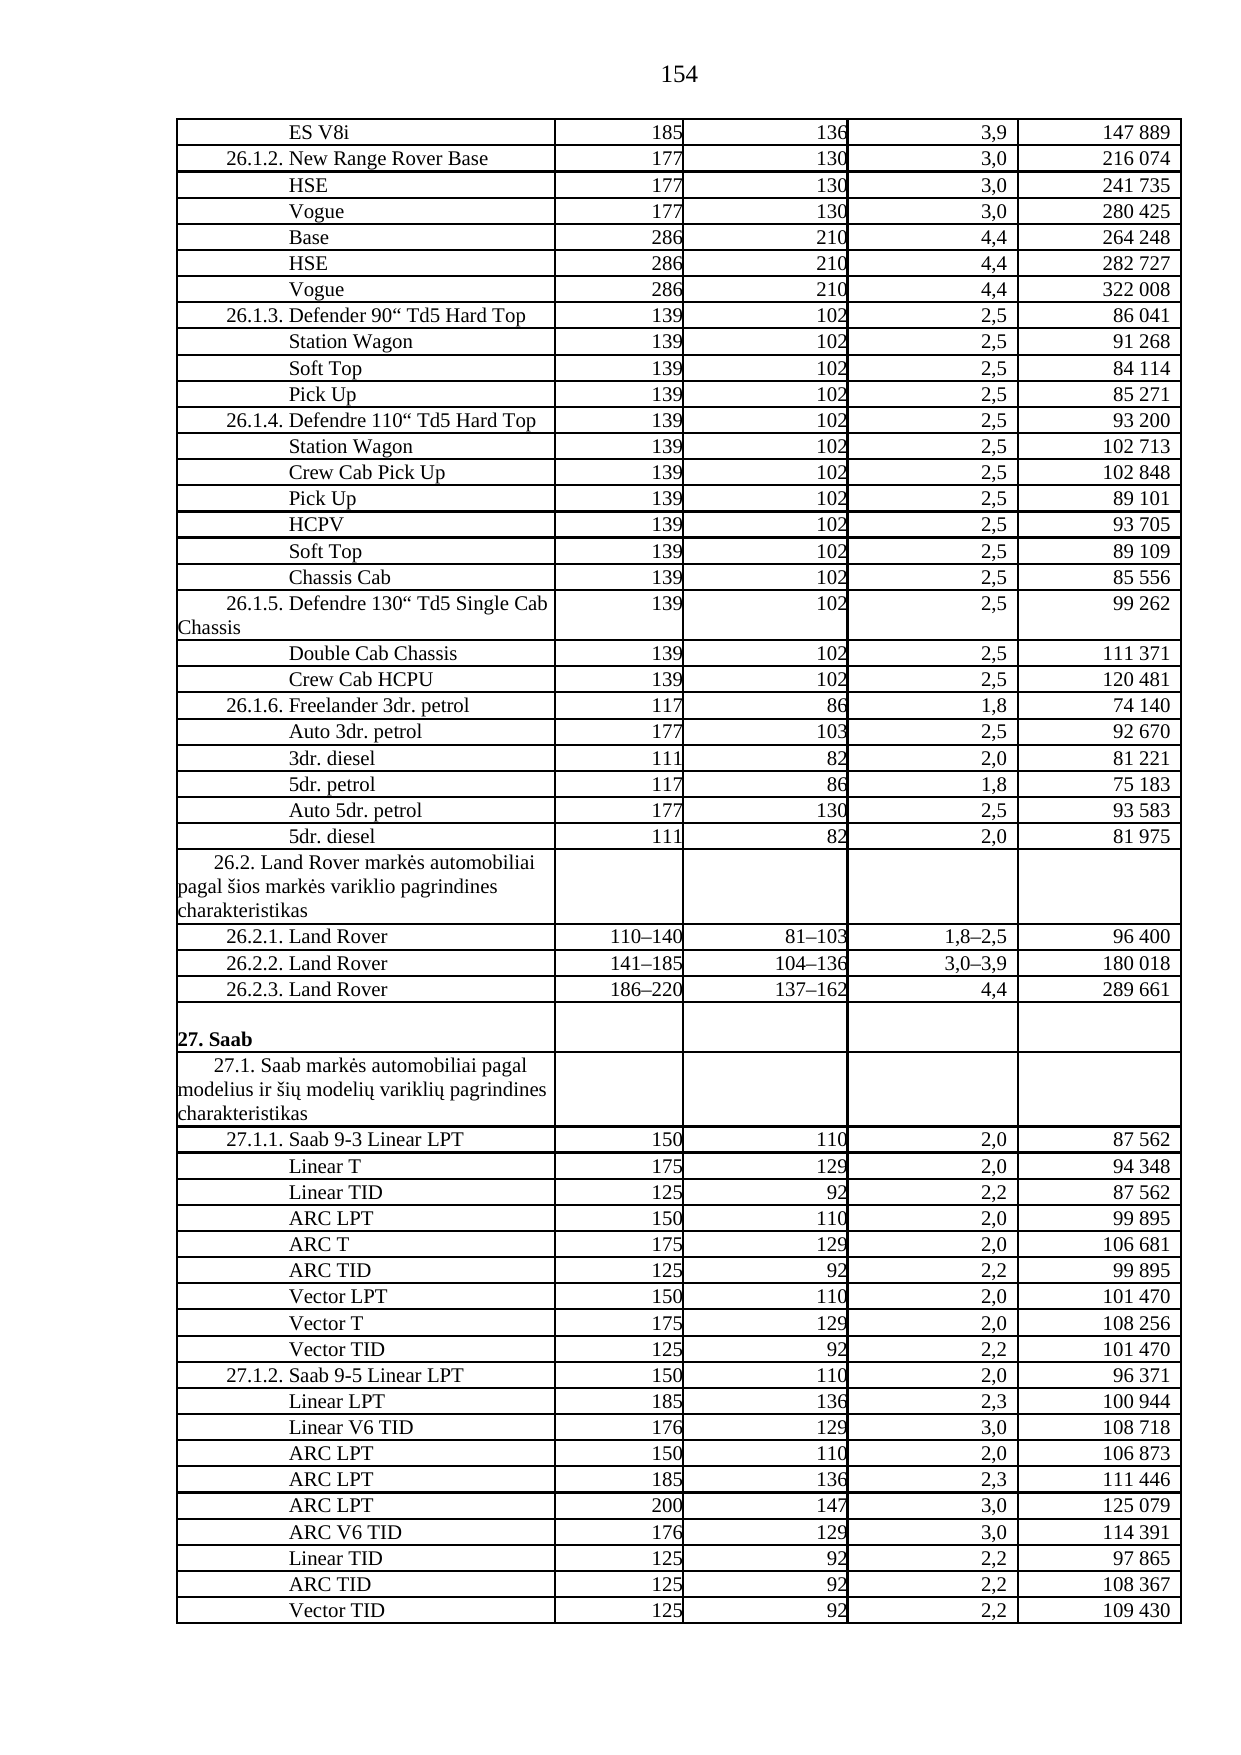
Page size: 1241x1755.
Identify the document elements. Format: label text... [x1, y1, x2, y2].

table_cell 99 895 [1019, 1206, 1180, 1230]
table_cell 177 [556, 146, 682, 170]
table_cell 129 [684, 1232, 846, 1256]
table_cell 2,5 [849, 460, 1017, 484]
table_cell 117 [556, 772, 682, 796]
table_cell 139 [556, 356, 682, 379]
table_cell 2,2 [849, 1337, 1017, 1361]
table_cell 2,2 [849, 1180, 1017, 1204]
table_cell 2,5 [849, 486, 1017, 510]
table_cell 92 670 [1019, 720, 1180, 743]
table_cell 129 [684, 1520, 846, 1544]
table_cell 89 109 [1019, 539, 1180, 563]
table_cell 137–162 [684, 977, 846, 1001]
table_cell 74 140 [1019, 693, 1180, 717]
table_cell 177 [556, 199, 682, 223]
table_cell 130 [684, 199, 846, 223]
table_cell 2,5 [849, 329, 1017, 353]
table_cell 102 [684, 329, 846, 353]
table_cell 150 [556, 1206, 682, 1230]
table_cell 2,2 [849, 1258, 1017, 1282]
table_cell HSE [178, 251, 554, 275]
table_cell 2,5 [849, 434, 1017, 458]
table_cell 2,5 [849, 667, 1017, 691]
table_cell 2,0 [849, 1206, 1017, 1230]
table_cell 85 271 [1019, 382, 1180, 406]
table_cell 177 [556, 173, 682, 197]
table_cell 185 [556, 120, 682, 144]
table_cell 264 248 [1019, 225, 1180, 249]
table_cell 210 [684, 225, 846, 249]
table_cell 120 481 [1019, 667, 1180, 691]
table_cell Soft Top [178, 539, 554, 563]
table_cell 102 848 [1019, 460, 1180, 484]
table_cell 2,5 [849, 408, 1017, 432]
table_cell 139 [556, 303, 682, 327]
table_cell 102 [684, 382, 846, 406]
table_cell 2,5 [849, 565, 1017, 589]
table_cell 93 583 [1019, 798, 1180, 822]
table_cell 125 079 [1019, 1494, 1180, 1517]
table_cell 26.1.4. Defendre 110“ Td5 Hard Top [178, 408, 554, 432]
table_cell Vector T [178, 1310, 554, 1334]
table_cell 3dr. diesel [178, 746, 554, 770]
table_cell 2,0 [849, 1363, 1017, 1387]
table_cell 108 256 [1019, 1310, 1180, 1334]
table_cell 3,0 [849, 1520, 1017, 1544]
table_cell [556, 1053, 682, 1125]
table_cell 27.1.2. Saab 9-5 Linear LPT [178, 1363, 554, 1387]
table_cell 102 [684, 565, 846, 589]
table_cell 125 [556, 1337, 682, 1361]
table_cell 2,3 [849, 1389, 1017, 1413]
table_cell 1,8 [849, 772, 1017, 796]
table_cell 100 944 [1019, 1389, 1180, 1413]
table_cell Chassis Cab [178, 565, 554, 589]
table_cell 97 865 [1019, 1546, 1180, 1570]
table_cell Linear TID [178, 1546, 554, 1570]
table_cell 27. Saab [178, 1003, 554, 1051]
table_cell ARC TID [178, 1572, 554, 1596]
table_cell 82 [684, 824, 846, 848]
table_cell 2,2 [849, 1572, 1017, 1596]
table_cell 26.2. Land Rover markės automobiliai pagal šios markės variklio pagrindines charakteristikas [178, 850, 554, 922]
table_cell ES V8i [178, 120, 554, 144]
table_cell 2,2 [849, 1546, 1017, 1570]
table_cell 102 [684, 513, 846, 536]
table_cell 3,0 [849, 173, 1017, 197]
table_cell Station Wagon [178, 329, 554, 353]
table_cell 4,4 [849, 225, 1017, 249]
table_cell 110–140 [556, 925, 682, 948]
table_cell 92 [684, 1546, 846, 1570]
table_cell 286 [556, 277, 682, 301]
table_cell 125 [556, 1598, 682, 1622]
table_cell 26.2.1. Land Rover [178, 925, 554, 948]
table_cell 2,5 [849, 513, 1017, 536]
table_cell 129 [684, 1154, 846, 1178]
table_cell 175 [556, 1154, 682, 1178]
table_cell 177 [556, 798, 682, 822]
table_cell 92 [684, 1180, 846, 1204]
table_cell HSE [178, 173, 554, 197]
table_cell 2,5 [849, 539, 1017, 563]
table_cell Vogue [178, 199, 554, 223]
table_cell 139 [556, 667, 682, 691]
table_cell Linear V6 TID [178, 1415, 554, 1439]
table_cell 3,9 [849, 120, 1017, 144]
table_cell 139 [556, 539, 682, 563]
table_cell 81–103 [684, 925, 846, 948]
table_cell 110 [684, 1128, 846, 1151]
table_cell 92 [684, 1572, 846, 1596]
table_cell 84 114 [1019, 356, 1180, 379]
table_cell 180 018 [1019, 951, 1180, 975]
table_cell 26.1.3. Defender 90“ Td5 Hard Top [178, 303, 554, 327]
table_cell ARC LPT [178, 1467, 554, 1491]
table_cell Double Cab Chassis [178, 641, 554, 665]
table_cell Vector TID [178, 1598, 554, 1622]
table_cell 26.2.2. Land Rover [178, 951, 554, 975]
table_cell 129 [684, 1310, 846, 1334]
table_cell 150 [556, 1128, 682, 1151]
table_cell 139 [556, 641, 682, 665]
table_cell 139 [556, 591, 682, 639]
table_cell 176 [556, 1415, 682, 1439]
table_cell 2,5 [849, 356, 1017, 379]
table_cell 2,3 [849, 1467, 1017, 1491]
table_cell Pick Up [178, 486, 554, 510]
table_cell 125 [556, 1572, 682, 1596]
table_cell 185 [556, 1467, 682, 1491]
table_cell Vogue [178, 277, 554, 301]
table_cell 106 681 [1019, 1232, 1180, 1256]
table_cell ARC TID [178, 1258, 554, 1282]
table_cell 286 [556, 251, 682, 275]
table_cell 87 562 [1019, 1128, 1180, 1151]
table_cell Vector LPT [178, 1284, 554, 1308]
table_cell 111 446 [1019, 1467, 1180, 1491]
table_cell 200 [556, 1494, 682, 1517]
table_cell 216 074 [1019, 146, 1180, 170]
table_cell 1,8–2,5 [849, 925, 1017, 948]
table_cell 3,0 [849, 1494, 1017, 1517]
table_cell 99 262 [1019, 591, 1180, 639]
table_cell 102 [684, 303, 846, 327]
table_cell 186–220 [556, 977, 682, 1001]
table_cell 111 371 [1019, 641, 1180, 665]
table_cell Crew Cab HCPU [178, 667, 554, 691]
table_cell 93 705 [1019, 513, 1180, 536]
table_cell ARC LPT [178, 1206, 554, 1230]
table_cell 102 713 [1019, 434, 1180, 458]
table_cell [684, 1003, 846, 1051]
table_cell 280 425 [1019, 199, 1180, 223]
table_cell 75 183 [1019, 772, 1180, 796]
table_cell 2,0 [849, 1284, 1017, 1308]
table_cell ARC V6 TID [178, 1520, 554, 1544]
table_cell 4,4 [849, 277, 1017, 301]
table_cell 175 [556, 1232, 682, 1256]
table_cell Pick Up [178, 382, 554, 406]
table_cell [849, 850, 1017, 922]
table_cell 289 661 [1019, 977, 1180, 1001]
table_cell 139 [556, 329, 682, 353]
table_cell 210 [684, 251, 846, 275]
table_cell 3,0 [849, 146, 1017, 170]
table_cell 117 [556, 693, 682, 717]
table_cell 96 400 [1019, 925, 1180, 948]
table_cell Crew Cab Pick Up [178, 460, 554, 484]
table_cell 99 895 [1019, 1258, 1180, 1282]
table_cell 130 [684, 146, 846, 170]
table_cell ARC LPT [178, 1494, 554, 1517]
table_cell 96 371 [1019, 1363, 1180, 1387]
table_cell 2,2 [849, 1598, 1017, 1622]
table_cell 241 735 [1019, 173, 1180, 197]
table_cell 102 [684, 460, 846, 484]
table_cell 92 [684, 1337, 846, 1361]
table_cell 102 [684, 408, 846, 432]
table_cell Linear T [178, 1154, 554, 1178]
table_cell 109 430 [1019, 1598, 1180, 1622]
table_cell 175 [556, 1310, 682, 1334]
table_cell 147 [684, 1494, 846, 1517]
table_cell 2,5 [849, 720, 1017, 743]
table_cell 150 [556, 1441, 682, 1465]
table_cell 81 221 [1019, 746, 1180, 770]
table_cell [684, 850, 846, 922]
table_cell 2,0 [849, 1128, 1017, 1151]
table_cell 27.1. Saab markės automobiliai pagal modelius ir šių modelių variklių pagrindines charakteristikas [178, 1053, 554, 1125]
table_cell 102 [684, 434, 846, 458]
table_cell 106 873 [1019, 1441, 1180, 1465]
table_cell 2,0 [849, 1154, 1017, 1178]
table_cell 125 [556, 1258, 682, 1282]
table_cell 177 [556, 720, 682, 743]
table_cell 139 [556, 382, 682, 406]
table_cell 139 [556, 408, 682, 432]
table_cell 81 975 [1019, 824, 1180, 848]
table_cell 136 [684, 1467, 846, 1491]
table_cell 102 [684, 486, 846, 510]
table_cell 104–136 [684, 951, 846, 975]
table_cell 125 [556, 1180, 682, 1204]
table_cell 322 008 [1019, 277, 1180, 301]
table_cell [849, 1053, 1017, 1125]
table_cell [684, 1053, 846, 1125]
table_cell ARC T [178, 1232, 554, 1256]
table_cell 5dr. petrol [178, 772, 554, 796]
table_cell 139 [556, 434, 682, 458]
table_cell 5dr. diesel [178, 824, 554, 848]
table_cell 103 [684, 720, 846, 743]
table_cell 110 [684, 1206, 846, 1230]
table_cell 2,5 [849, 303, 1017, 327]
table_cell 185 [556, 1389, 682, 1413]
table_cell Soft Top [178, 356, 554, 379]
table_cell 102 [684, 539, 846, 563]
table_cell 102 [684, 667, 846, 691]
table_cell [556, 850, 682, 922]
table_cell 87 562 [1019, 1180, 1180, 1204]
table_cell 286 [556, 225, 682, 249]
table_cell 102 [684, 641, 846, 665]
table_cell Station Wagon [178, 434, 554, 458]
table_cell Auto 5dr. petrol [178, 798, 554, 822]
table_cell ARC LPT [178, 1441, 554, 1465]
table_cell 141–185 [556, 951, 682, 975]
table_cell 86 041 [1019, 303, 1180, 327]
table_cell Linear TID [178, 1180, 554, 1204]
table_cell 136 [684, 120, 846, 144]
table_cell 27.1.1. Saab 9-3 Linear LPT [178, 1128, 554, 1151]
table_cell 110 [684, 1441, 846, 1465]
table_cell 130 [684, 798, 846, 822]
table_cell Linear LPT [178, 1389, 554, 1413]
table_cell 3,0–3,9 [849, 951, 1017, 975]
table_cell 101 470 [1019, 1337, 1180, 1361]
table_cell HCPV [178, 513, 554, 536]
table_cell 89 101 [1019, 486, 1180, 510]
table_cell 101 470 [1019, 1284, 1180, 1308]
table_cell 150 [556, 1363, 682, 1387]
table_cell 1,8 [849, 693, 1017, 717]
table_cell 2,5 [849, 641, 1017, 665]
table_cell Vector TID [178, 1337, 554, 1361]
table_cell 2,5 [849, 591, 1017, 639]
table_cell 3,0 [849, 199, 1017, 223]
table_cell 139 [556, 486, 682, 510]
table_cell [1019, 1053, 1180, 1125]
table_cell 92 [684, 1258, 846, 1282]
table_cell 110 [684, 1284, 846, 1308]
table_cell 130 [684, 173, 846, 197]
table_cell 129 [684, 1415, 846, 1439]
table_cell 147 889 [1019, 120, 1180, 144]
table_cell 114 391 [1019, 1520, 1180, 1544]
table_cell 102 [684, 591, 846, 639]
table_cell 2,5 [849, 798, 1017, 822]
table_cell 4,4 [849, 977, 1017, 1001]
table_cell 2,0 [849, 1441, 1017, 1465]
table_cell 102 [684, 356, 846, 379]
table_cell 2,0 [849, 824, 1017, 848]
table_cell 111 [556, 746, 682, 770]
table_cell 4,4 [849, 251, 1017, 275]
table_cell [1019, 850, 1180, 922]
table_cell 26.1.2. New Range Rover Base [178, 146, 554, 170]
table_cell 110 [684, 1363, 846, 1387]
table_cell 94 348 [1019, 1154, 1180, 1178]
table_cell 2,5 [849, 382, 1017, 406]
table_cell 150 [556, 1284, 682, 1308]
table_cell [556, 1003, 682, 1051]
table_cell 3,0 [849, 1415, 1017, 1439]
table_cell 2,0 [849, 746, 1017, 770]
table_cell Auto 3dr. petrol [178, 720, 554, 743]
table_cell Base [178, 225, 554, 249]
table_cell 2,0 [849, 1310, 1017, 1334]
table_cell 86 [684, 772, 846, 796]
table_cell 125 [556, 1546, 682, 1570]
table_cell 136 [684, 1389, 846, 1413]
table_cell 210 [684, 277, 846, 301]
table_cell 139 [556, 460, 682, 484]
table_cell 26.1.6. Freelander 3dr. petrol [178, 693, 554, 717]
table_cell 86 [684, 693, 846, 717]
table_cell 111 [556, 824, 682, 848]
table_cell 82 [684, 746, 846, 770]
table_cell [1019, 1003, 1180, 1051]
table_cell 92 [684, 1598, 846, 1622]
table_cell 85 556 [1019, 565, 1180, 589]
table_cell 139 [556, 513, 682, 536]
table_cell 176 [556, 1520, 682, 1544]
table_cell 108 718 [1019, 1415, 1180, 1439]
table_cell 2,0 [849, 1232, 1017, 1256]
table_cell 91 268 [1019, 329, 1180, 353]
table_cell 282 727 [1019, 251, 1180, 275]
table_cell 139 [556, 565, 682, 589]
table_cell 26.1.5. Defendre 130“ Td5 Single Cab Chassis [178, 591, 554, 639]
table_cell 93 200 [1019, 408, 1180, 432]
table_cell 26.2.3. Land Rover [178, 977, 554, 1001]
table_cell 108 367 [1019, 1572, 1180, 1596]
table_cell [849, 1003, 1017, 1051]
